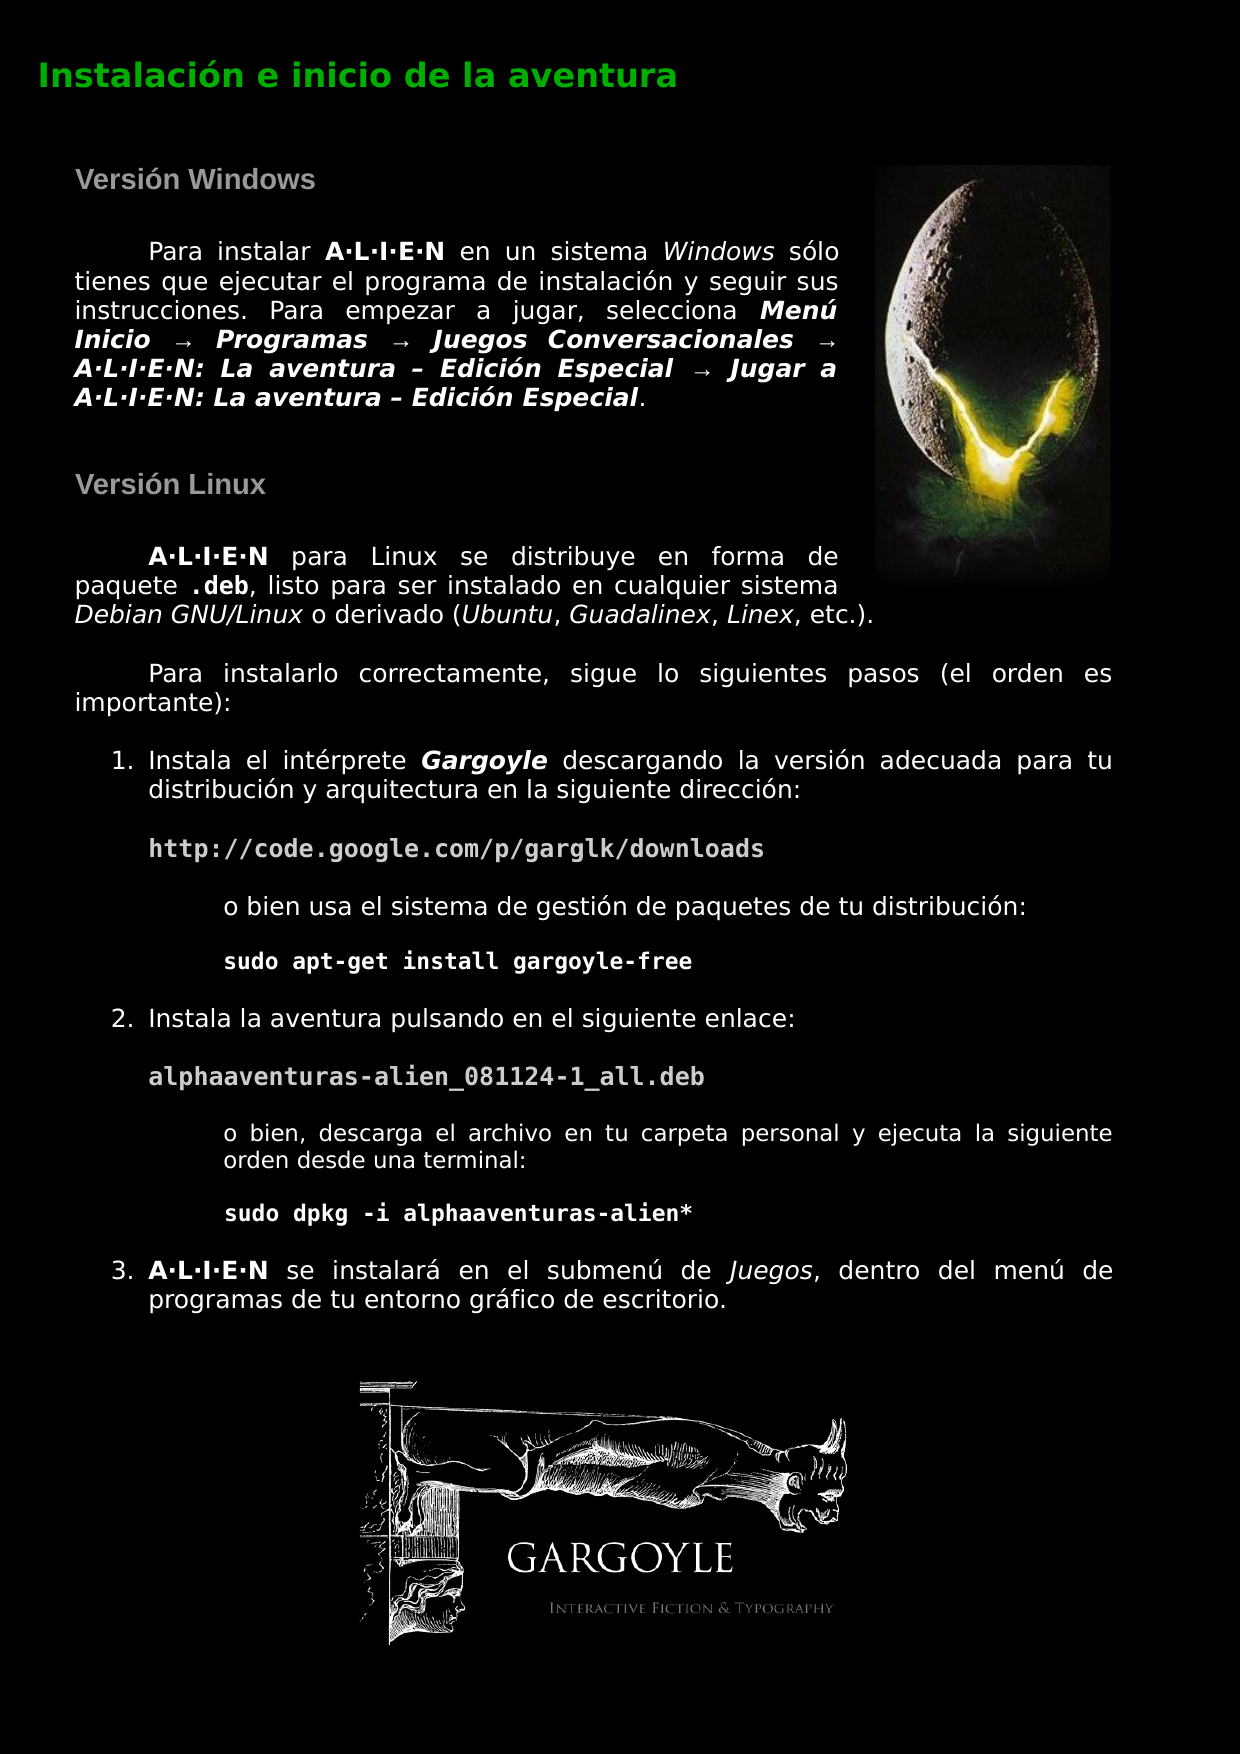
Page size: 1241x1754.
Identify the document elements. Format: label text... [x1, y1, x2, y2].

subtitle Versión Windows [37, 162, 1240, 196]
subtitle Instalación e inicio de la aventura [0, 57, 1240, 96]
list o bien, descarga el archivo en tu carpeta personal y ejecuta la siguiente orden desde una terminal: [186, 1120, 1114, 1174]
picture [875, 165, 1111, 586]
list Instala la aventura pulsando en el siguiente enlace: [111, 1004, 1114, 1033]
subtitle [1111, 467, 1240, 500]
list sudo dpkg -i alphaaventuras-alien* [186, 1200, 1114, 1227]
text Para instalar A·L·I·E·N en un sistema Windows sólo tienes que ejecutar el programa de instalación y seguir sus instrucciones. Para empezar a jugar, selecciona Menú Inicio → Programas → Juegos Conversacionales → A·L·I·E·N: La aventura – Edición Especial → Jugar a A·L·I·E·N: La aventura – Edición Especial. [74, 237, 875, 413]
list Instala el intérprete Gargoyle descargando la versión adecuada para tu distribución y arquitectura en la siguiente dirección: [111, 746, 1114, 804]
subtitle Versión Linux [37, 467, 875, 500]
text Para instalarlo correctamente, sigue lo siguientes pasos (el orden es importante): [74, 659, 1114, 717]
list sudo apt-get install gargoyle-free [186, 948, 1114, 974]
list A·L·I·E·N se instalará en el submenú de Juegos, dentro del menú de programas de tu entorno gráfico de escritorio. [111, 1256, 1114, 1314]
list alphaaventuras-alien_081124-1_all.deb [111, 1062, 1114, 1091]
list http://code.google.com/p/garglk/downloads [111, 834, 1114, 863]
text A·L·I·E·N para Linux se distribuye en forma de paquete .deb, listo para ser instalado en cualquier sistema Debian GNU/Linux o derivado (Ubuntu, Guadalinex, Linex, etc.). [74, 542, 1114, 629]
list o bien usa el sistema de gestión de paquetes de tu distribución: [186, 892, 1114, 921]
picture [359, 1381, 881, 1645]
